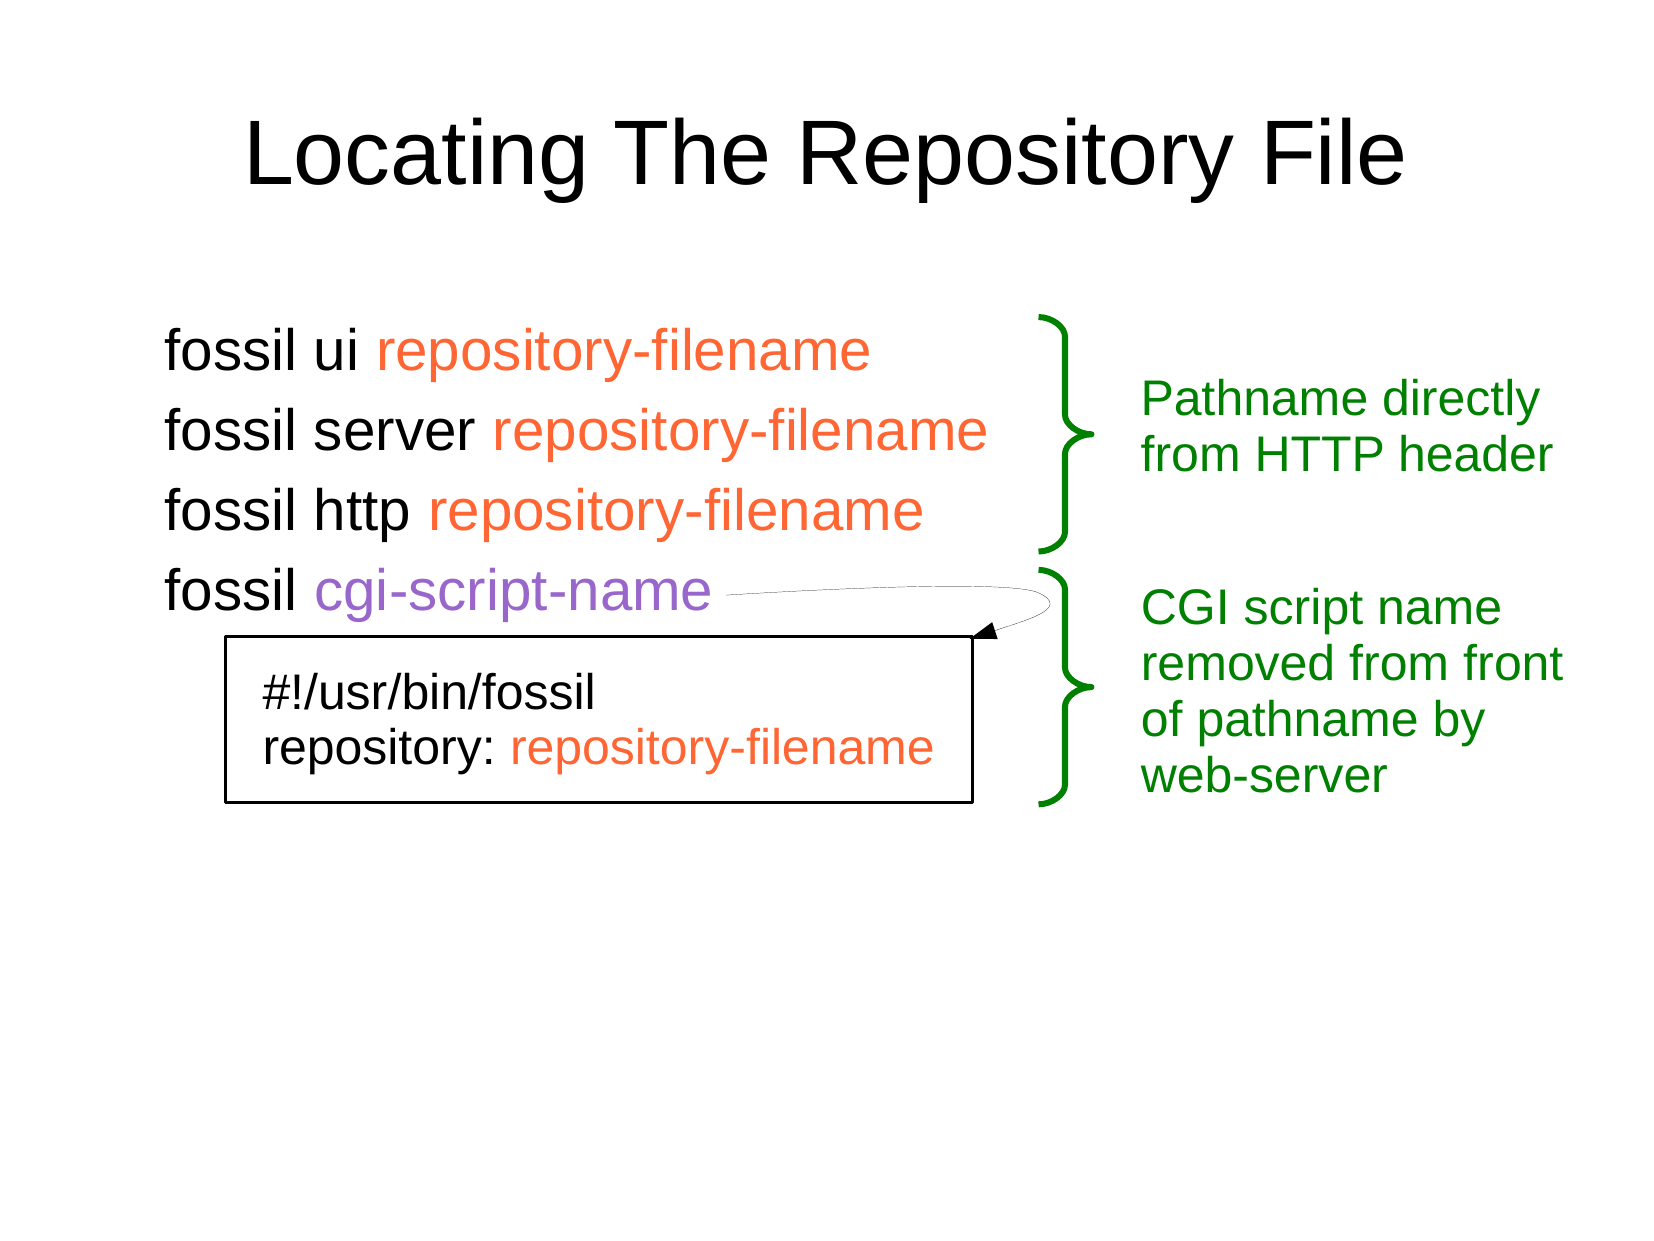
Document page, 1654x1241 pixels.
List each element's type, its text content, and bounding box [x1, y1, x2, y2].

text_box #!/usr/bin/fossil repository: repository-filename [225, 636, 973, 803]
text_box CGI script name removed from front of pathname by web-server [1126, 572, 1579, 811]
text_box fossil ui repository-filename fossil server repository-filename fossil http repository-filename fossil cgi-script-name [150, 310, 1005, 630]
title Locating The Repository File [82, 49, 1571, 257]
text_box Pathname directly from HTTP header [1125, 363, 1569, 490]
